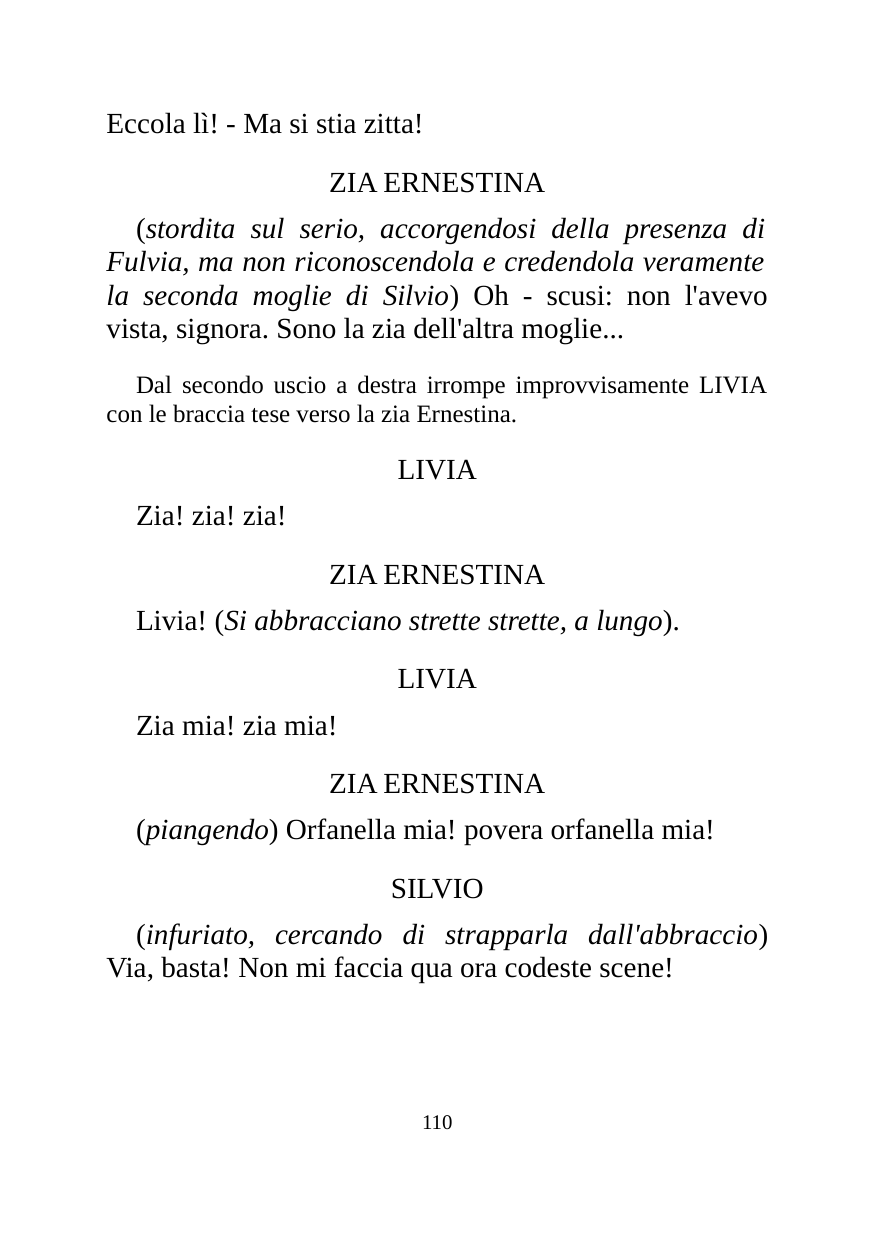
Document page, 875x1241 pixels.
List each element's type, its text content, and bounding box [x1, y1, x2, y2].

text ZIA ERNESTINA [106, 165, 768, 198]
text ZIA ERNESTINA [106, 557, 768, 591]
text Eccola lì! - Ma si stia zitta! [106, 106, 768, 140]
text (stordita sul serio, accorgendosi della presenza di Fulvia, ma non riconoscendola e credendola veramente la seconda moglie di Silvio) Oh - scusi: non l'avevo vista, signora. Sono la zia dell'altra moglie... [106, 211, 768, 345]
text LIVIA [106, 452, 768, 486]
text LIVIA [106, 662, 768, 695]
text (infuriato, cercando di strapparla dall'abbraccio) Via, basta! Non mi faccia qua ora codeste scene! [106, 917, 768, 984]
text Zia mia! zia mia! [106, 708, 768, 741]
text Dal secondo uscio a destra irrompe improvvisamente LIVIA con le braccia tese verso la zia Ernestina. [106, 370, 768, 427]
text Livia! (Si abbracciano strette strette, a lungo). [106, 603, 768, 637]
text Zia! zia! zia! [106, 498, 768, 532]
text ZIA ERNESTINA [106, 766, 768, 800]
text SILVIO [106, 871, 768, 904]
text (piangendo) Orfanella mia! povera orfanella mia! [106, 812, 768, 846]
